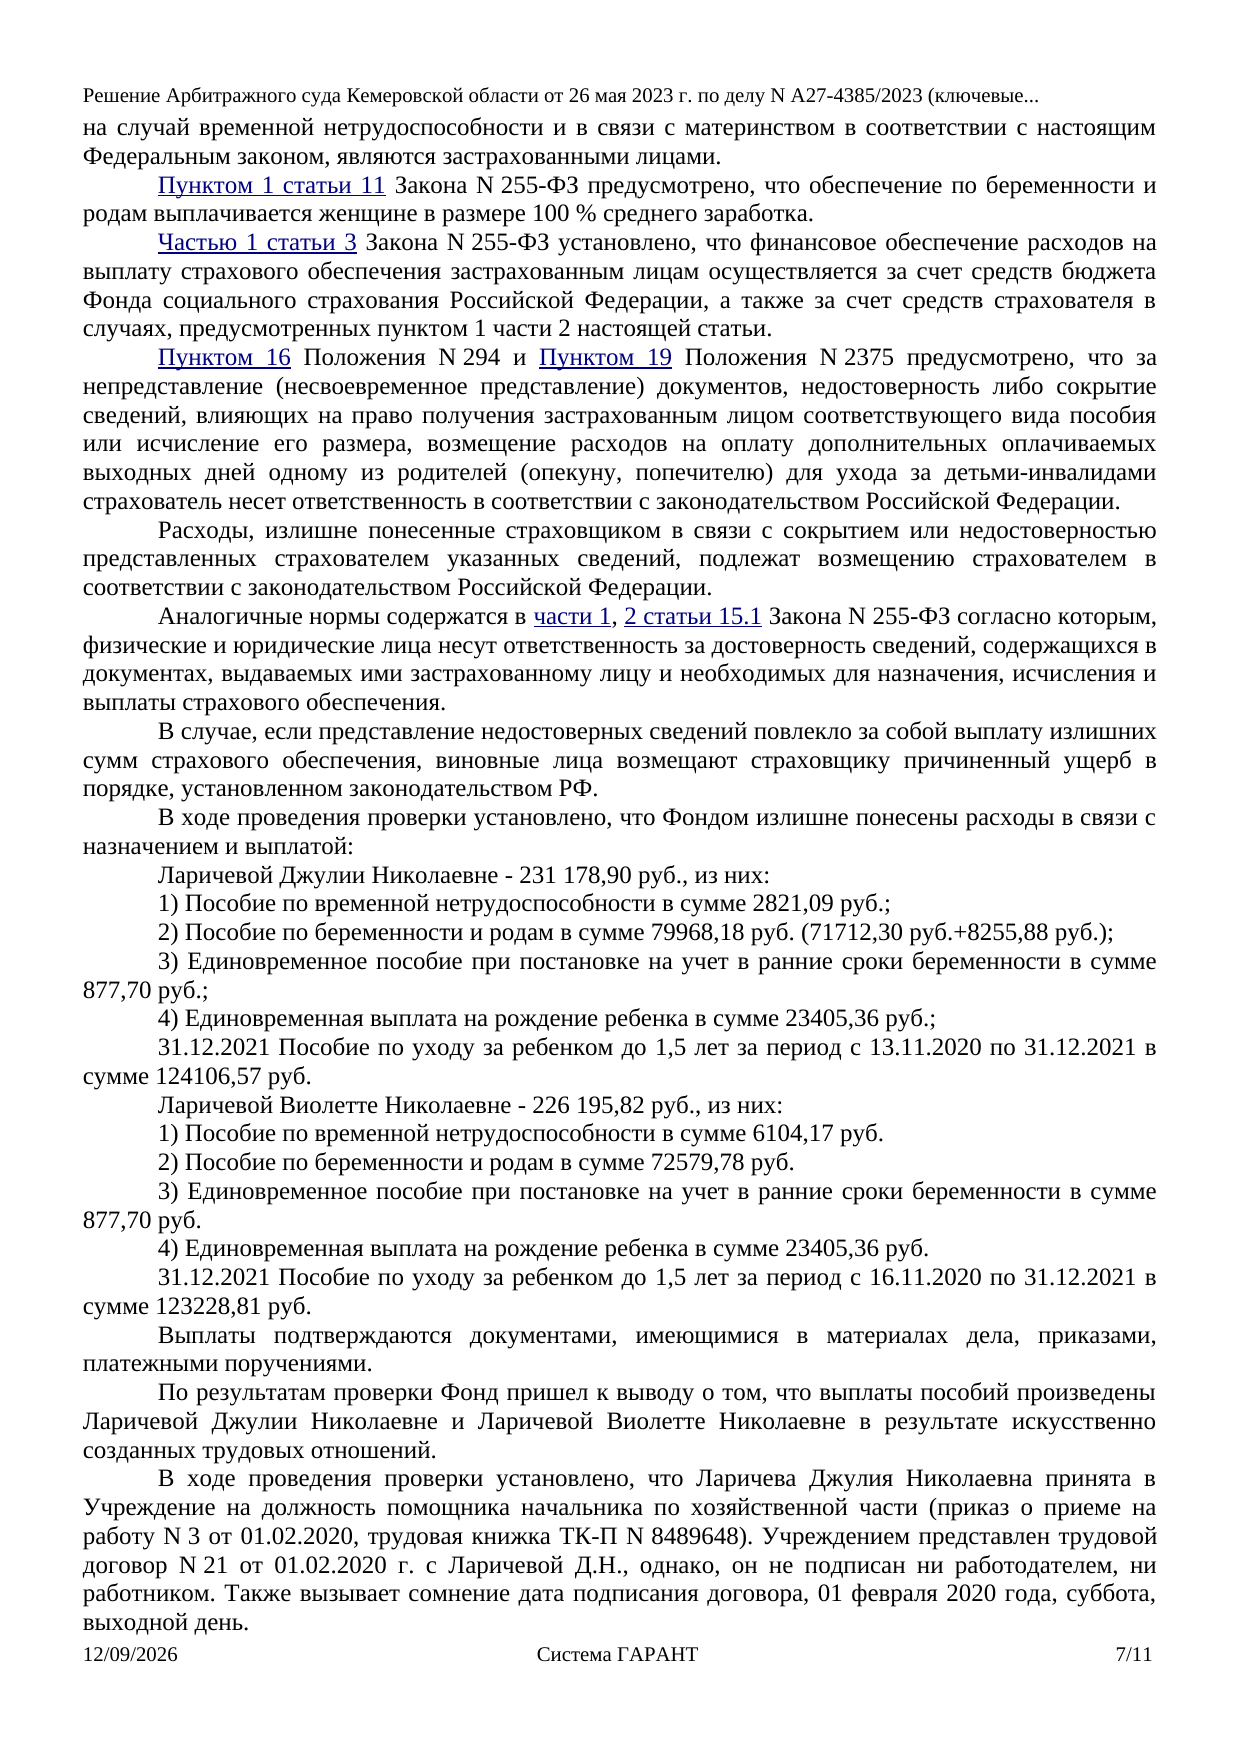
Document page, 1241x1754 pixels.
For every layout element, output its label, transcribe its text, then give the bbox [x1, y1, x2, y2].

text 1) Пособие по временной нетрудоспособности в сумме 2821,09 руб.; [83, 888, 1157, 917]
text Ларичевой Виолетте Николаевне - 226 195,82 руб., из них: [83, 1090, 1157, 1118]
text Выплаты подтверждаются документами, имеющимися в материалах дела, приказами, платежными поручениями. [83, 1320, 1157, 1377]
text 1) Пособие по временной нетрудоспособности в сумме 6104,17 руб. [83, 1118, 1157, 1147]
text 4) Единовременная выплата на рождение ребенка в сумме 23405,36 руб. [83, 1233, 1157, 1262]
text 2) Пособие по беременности и родам в сумме 72579,78 руб. [83, 1147, 1157, 1176]
text 4) Единовременная выплата на рождение ребенка в сумме 23405,36 руб.; [83, 1003, 1157, 1032]
text на случай временной нетрудоспособности и в связи с материнством в соответствии с настоящим Федеральным законом, являются застрахованными лицами. [83, 112, 1157, 170]
text Пунктом 16 Положения N 294 и Пунктом 19 Положения N 2375 предусмотрено, что за непредставление (несвоевременное представление) документов, недостоверность либо сокрытие сведений, влияющих на право получения застрахованным лицом соответствующего вида пособия или исчисление его размера, возмещение расходов на оплату дополнительных оплачиваемых выходных дней одному из родителей (опекуну, попечителю) для ухода за детьми-инвалидами страхователь несет ответственность в соответствии с законодательством Российской Федерации. [83, 342, 1157, 515]
text В ходе проведения проверки установлено, что Фондом излишне понесены расходы в связи с назначением и выплатой: [83, 802, 1157, 860]
text Расходы, излишне понесенные страховщиком в связи с сокрытием или недостоверностью представленных страхователем указанных сведений, подлежат возмещению страхователем в соответствии с законодательством Российской Федерации. [83, 515, 1157, 601]
text 2) Пособие по беременности и родам в сумме 79968,18 руб. (71712,30 руб.+8255,88 руб.); [83, 917, 1157, 946]
text 3) Единовременное пособие при постановке на учет в ранние сроки беременности в сумме 877,70 руб.; [83, 946, 1157, 1003]
text 31.12.2021 Пособие по уходу за ребенком до 1,5 лет за период с 13.11.2020 по 31.12.2021 в сумме 124106,57 руб. [83, 1032, 1157, 1090]
text В случае, если представление недостоверных сведений повлекло за собой выплату излишних сумм страхового обеспечения, виновные лица возмещают страховщику причиненный ущерб в порядке, установленном законодательством РФ. [83, 716, 1157, 802]
text 31.12.2021 Пособие по уходу за ребенком до 1,5 лет за период с 16.11.2020 по 31.12.2021 в сумме 123228,81 руб. [83, 1262, 1157, 1320]
text По результатам проверки Фонд пришел к выводу о том, что выплаты пособий произведены Ларичевой Джулии Николаевне и Ларичевой Виолетте Николаевне в результате искусственно созданных трудовых отношений. [83, 1377, 1157, 1463]
text Пунктом 1 статьи 11 Закона N 255-ФЗ предусмотрено, что обеспечение по беременности и родам выплачивается женщине в размере 100 % среднего заработка. [83, 170, 1157, 227]
text Аналогичные нормы содержатся в части 1, 2 статьи 15.1 Закона N 255-ФЗ согласно которым, физические и юридические лица несут ответственность за достоверность сведений, содержащихся в документах, выдаваемых ими застрахованному лицу и необходимых для назначения, исчисления и выплаты страхового обеспечения. [83, 601, 1157, 716]
text Ларичевой Джулии Николаевне - 231 178,90 руб., из них: [83, 860, 1157, 888]
text В ходе проведения проверки установлено, что Ларичева Джулия Николаевна принята в Учреждение на должность помощника начальника по хозяйственной части (приказ о приеме на работу N 3 от 01.02.2020, трудовая книжка ТК-П N 8489648). Учреждением представлен трудовой договор N 21 от 01.02.2020 г. с Ларичевой Д.Н., однако, он не подписан ни работодателем, ни работником. Также вызывает сомнение дата подписания договора, 01 февраля 2020 года, суббота, выходной день. [83, 1463, 1157, 1636]
text 3) Единовременное пособие при постановке на учет в ранние сроки беременности в сумме 877,70 руб. [83, 1176, 1157, 1233]
text Частью 1 статьи 3 Закона N 255-ФЗ установлено, что финансовое обеспечение расходов на выплату страхового обеспечения застрахованным лицам осуществляется за счет средств бюджета Фонда социального страхования Российской Федерации, а также за счет средств страхователя в случаях, предусмотренных пунктом 1 части 2 настоящей статьи. [83, 227, 1157, 342]
